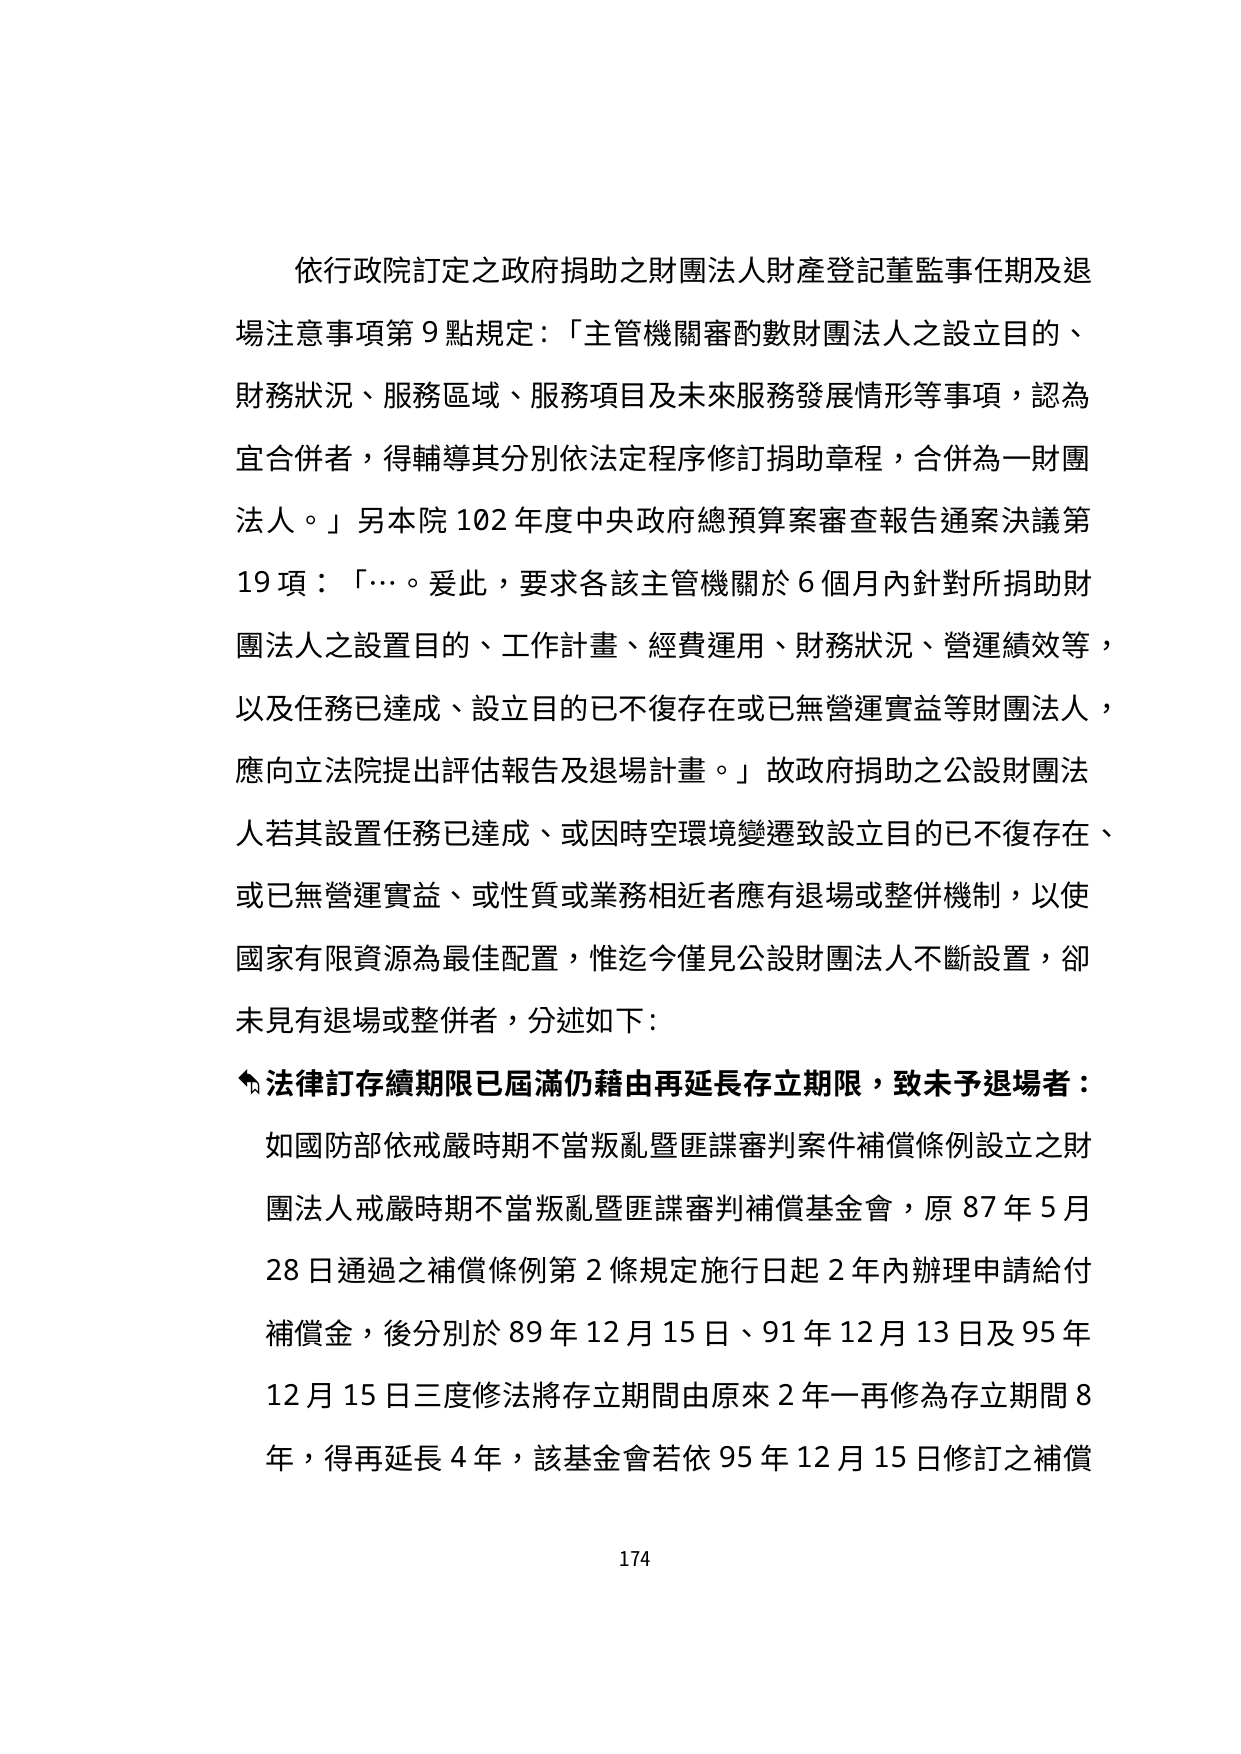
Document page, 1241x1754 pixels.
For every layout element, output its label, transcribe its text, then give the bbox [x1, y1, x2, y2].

text 法律訂存續期限已屆滿仍藉由再延長存立期限，致未予退場者:如國防部依戒嚴時期不當叛亂暨匪諜審判案件補償條例設立之財團法人戒嚴時期不當叛亂暨匪諜審判補償基金會，原87年5月28日通過之補償條例第2條規定施行日起2年內辦理申請給付補償金，後分別於89年12月15日、91年12月13日及95年12月15日三度修法將存立期間由原來2年一再修為存立期間8年，得再延長4年，該基金會若依95年12月15日修訂之補償 [236, 1040, 1093, 1477]
text 依行政院訂定之政府捐助之財團法人財產登記董監事任期及退場注意事項第9點規定:「主管機關審酌數財團法人之設立目的、財務狀況、服務區域、服務項目及未來服務發展情形等事項，認為宜合併者，得輔導其分別依法定程序修訂捐助章程，合併為一財團法人。」另本院102年度中央政府總預算案審查報告通案決議第19項：「…。爰此，要求各該主管機關於6個月內針對所捐助財團法人之設置目的、工作計畫、經費運用、財務狀況、營運績效等，以及任務已達成、設立目的已不復存在或已無營運實益等財團法人，應向立法院提出評估報告及退場計畫。」故政府捐助之公設財團法人若其設置任務已達成、或因時空環境變遷致設立目的已不復存在、或已無營運實益、或性質或業務相近者應有退場或整併機制，以使國家有限資源為最佳配置，惟迄今僅見公設財團法人不斷設置，卻未見有退場或整併者，分述如下: [236, 227, 1093, 1040]
